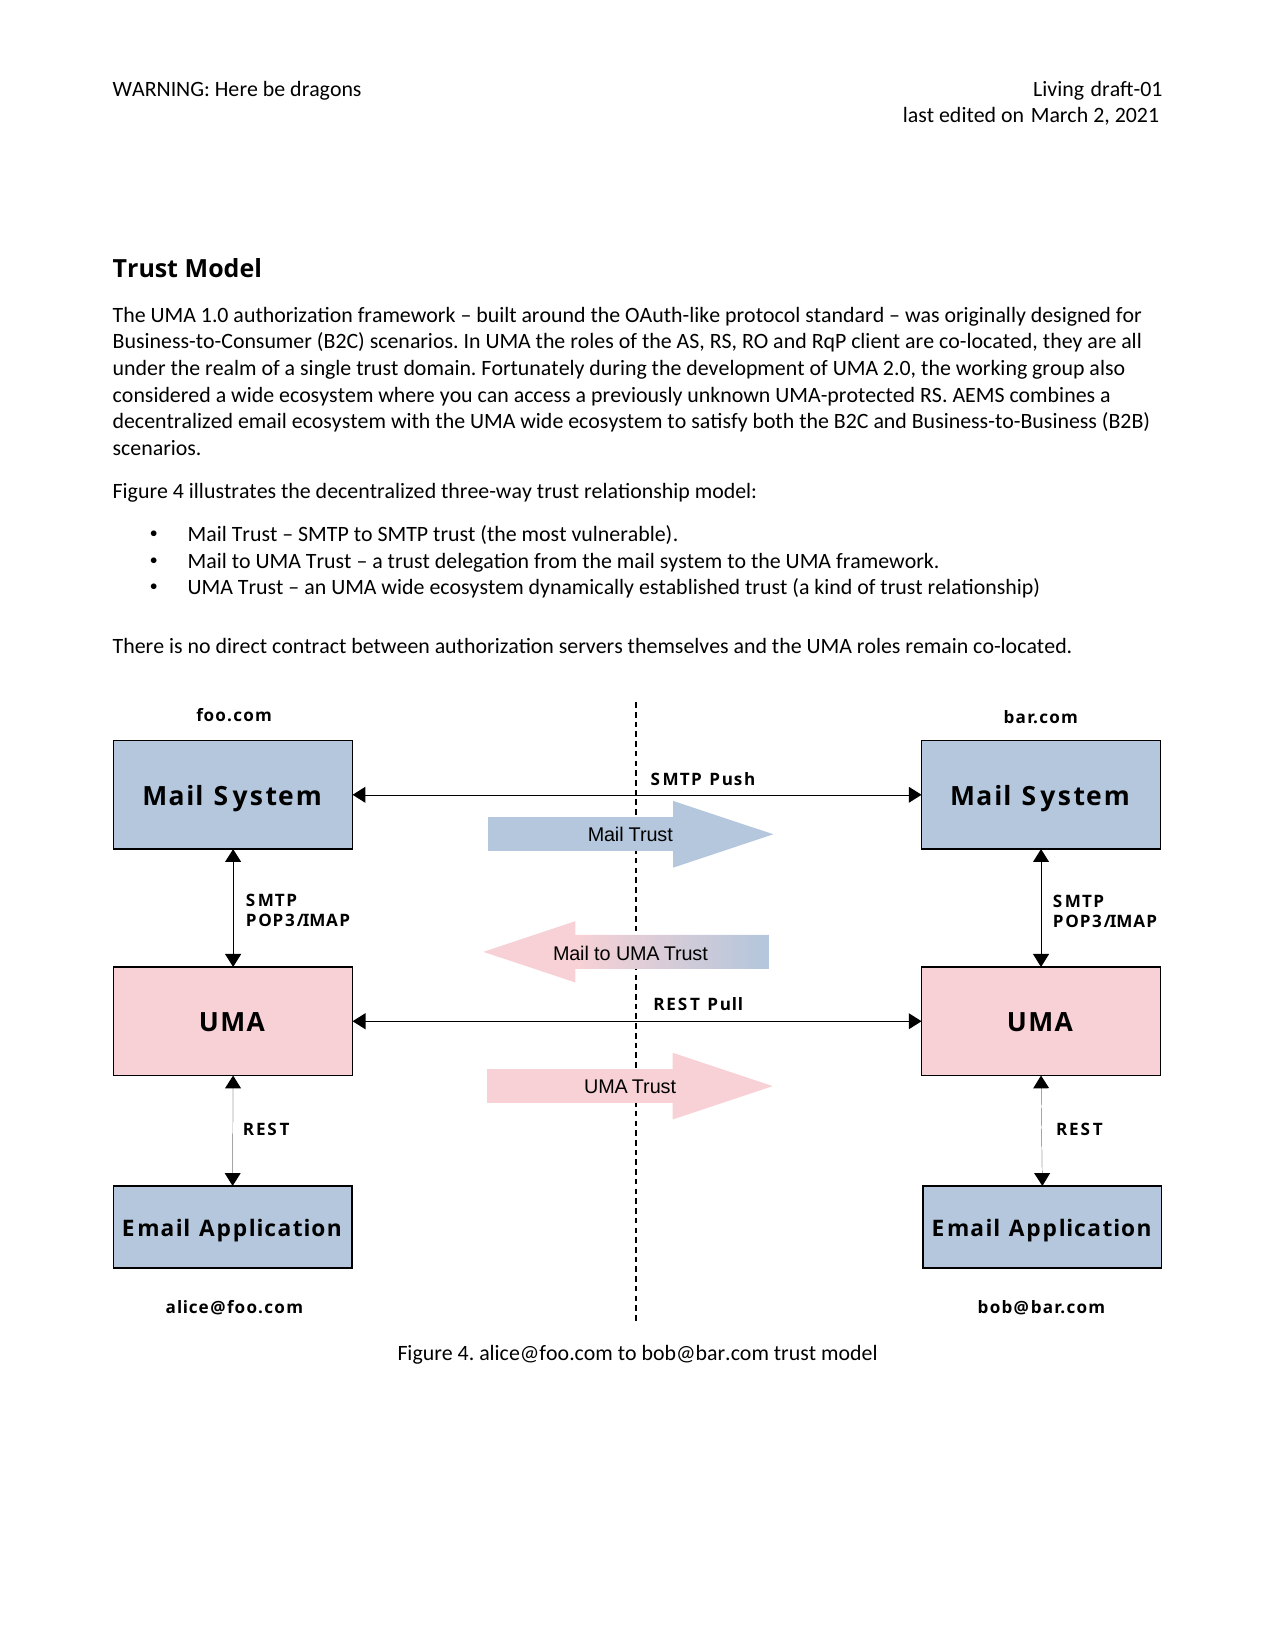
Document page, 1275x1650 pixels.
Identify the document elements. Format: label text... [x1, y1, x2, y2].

list Mail Trust – SMTP to SMTP trust (the most vulnerable). [150, 520, 1162, 547]
text Figure 4. alice@foo.com to bob@bar.com trust model [112, 718, 1162, 1366]
text The UMA 1.0 authorization framework – built around the OAuth-like protocol standard – was originally designed for Business-to-Consumer (B2C) scenarios. In UMA the roles of the AS, RS, RO and RqP client are co-located, they are all under the realm of a single trust domain. Fortunately during the development of UMA 2.0, the working group also considered a wide ecosystem where you can access a previously unknown UMA-protected RS. AEMS combines a decentralized email ecosystem with the UMA wide ecosystem to satisfy both the B2C and Business-to-Business (B2B) scenarios. [112, 301, 1162, 461]
text Figure 4 illustrates the decentralized three-way trust relationship model: [112, 477, 1162, 504]
text There is no direct contract between authorization servers themselves and the UMA roles remain co-located. [112, 633, 1162, 659]
list UMA Trust – an UMA wide ecosystem dynamically established trust (a kind of trust relationship) [150, 573, 1162, 600]
text Trust Model [112, 251, 1162, 285]
list Mail to UMA Trust – a trust delegation from the mail system to the UMA framework. [150, 547, 1162, 573]
